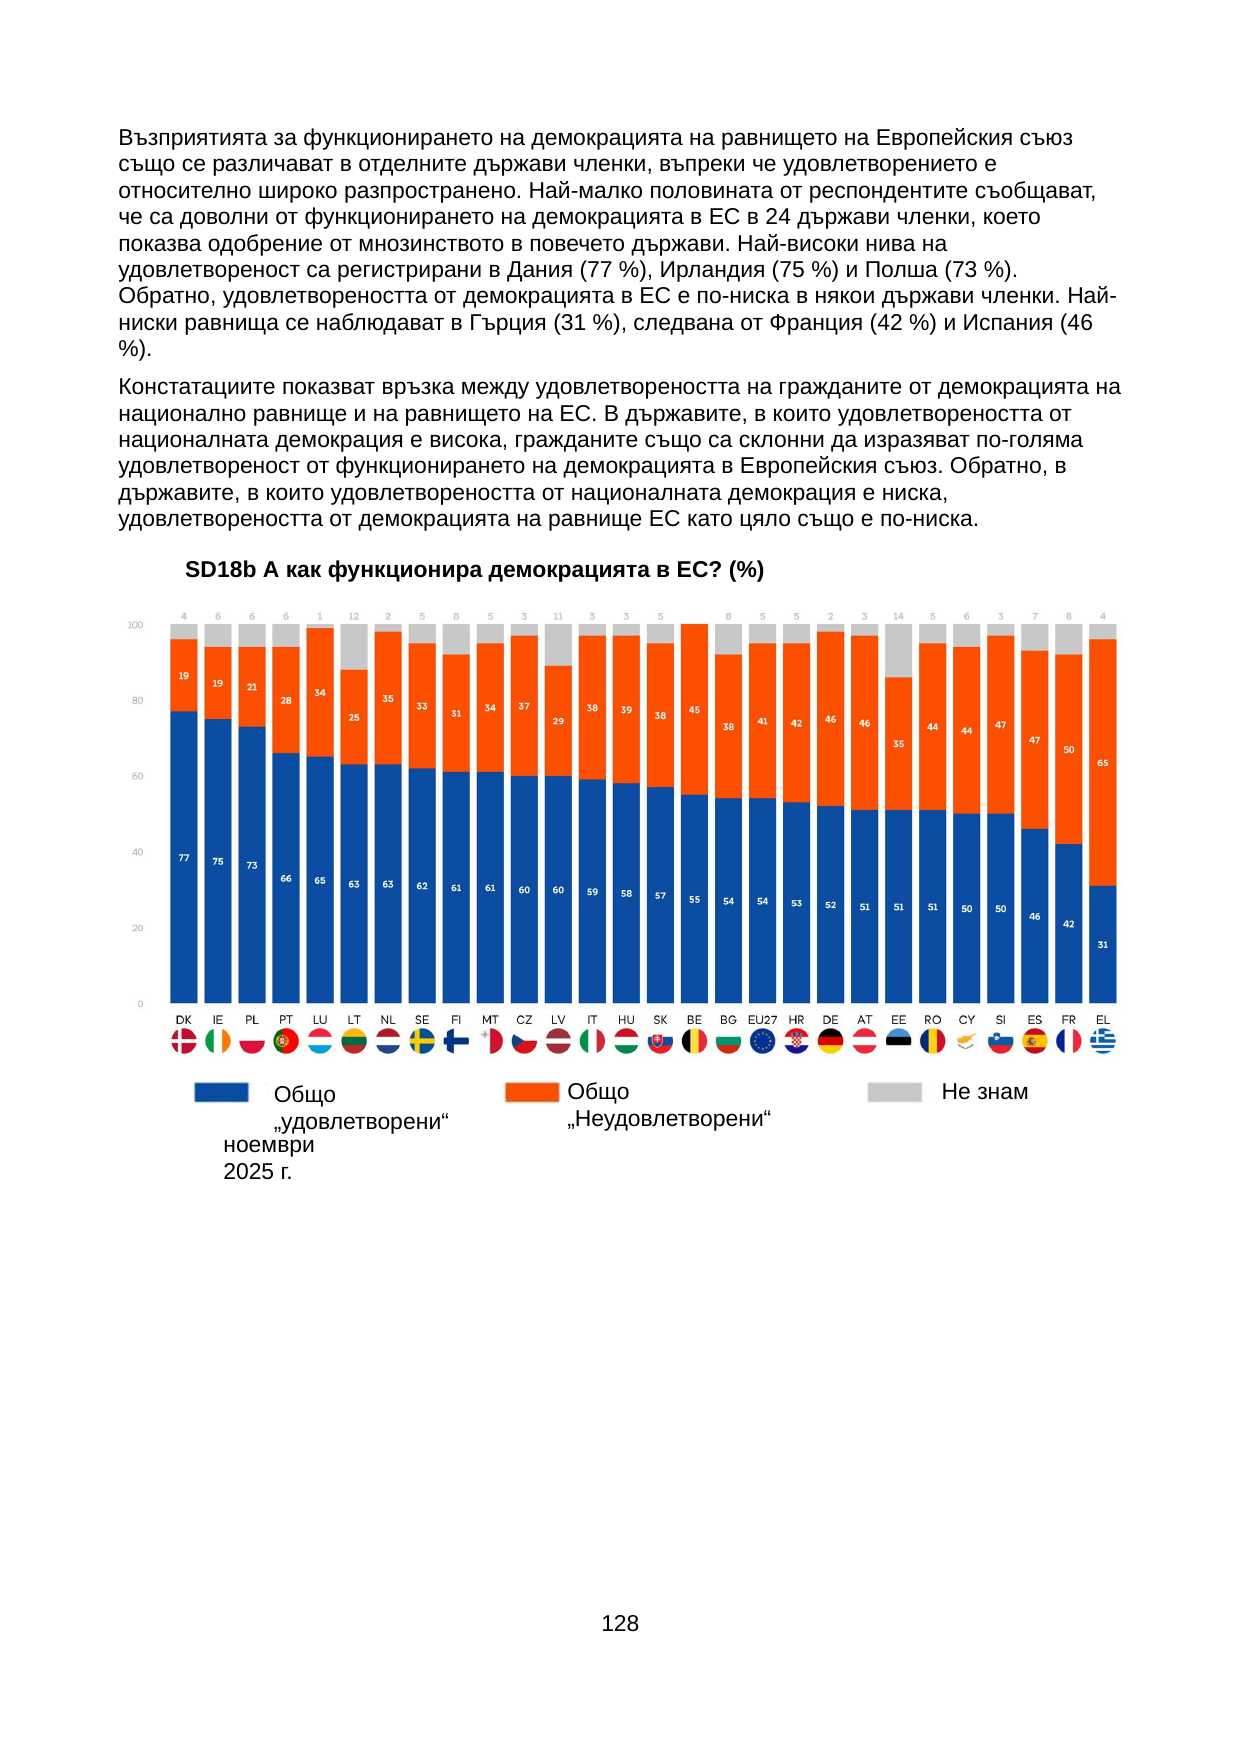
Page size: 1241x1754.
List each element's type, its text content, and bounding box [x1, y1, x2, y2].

text Възприятията за функционирането на демокрацията на равнището на Европейския съюз също се различават в отделните държави членки, въпреки че удовлетворението е относително широко разпространено. Най-малко половината от респондентите съобщават, че са доволни от функционирането на демокрацията в ЕС в 24 държави членки, което показва одобрение от мнозинството в повечето държави. Най-високи нива на удовлетвореност са регистрирани в Дания (77 %), Ирландия (75 %) и Полша (73 %). Обратно, удовлетвореността от демокрацията в ЕС е по-ниска в някои държави членки. Най-ниски равнища се наблюдават в Гърция (31 %), следвана от Франция (42 %) и Испания (46 %). [118, 124, 1122, 361]
picture [184, 1068, 929, 1107]
picture [118, 601, 1126, 1066]
text Констатациите показват връзка между удовлетвореността на гражданите от демокрацията на национално равнище и на равнището на ЕС. В държавите, в които удовлетвореността от националната демокрация е висока, гражданите също са склонни да изразяват по-голяма удовлетвореност от функционирането на демокрацията в Европейския съюз. Обратно, в държавите, в които удовлетвореността от националната демокрация е ниска, удовлетвореността от демокрацията на равнище ЕС като цяло също е по-ниска. [118, 373, 1122, 531]
